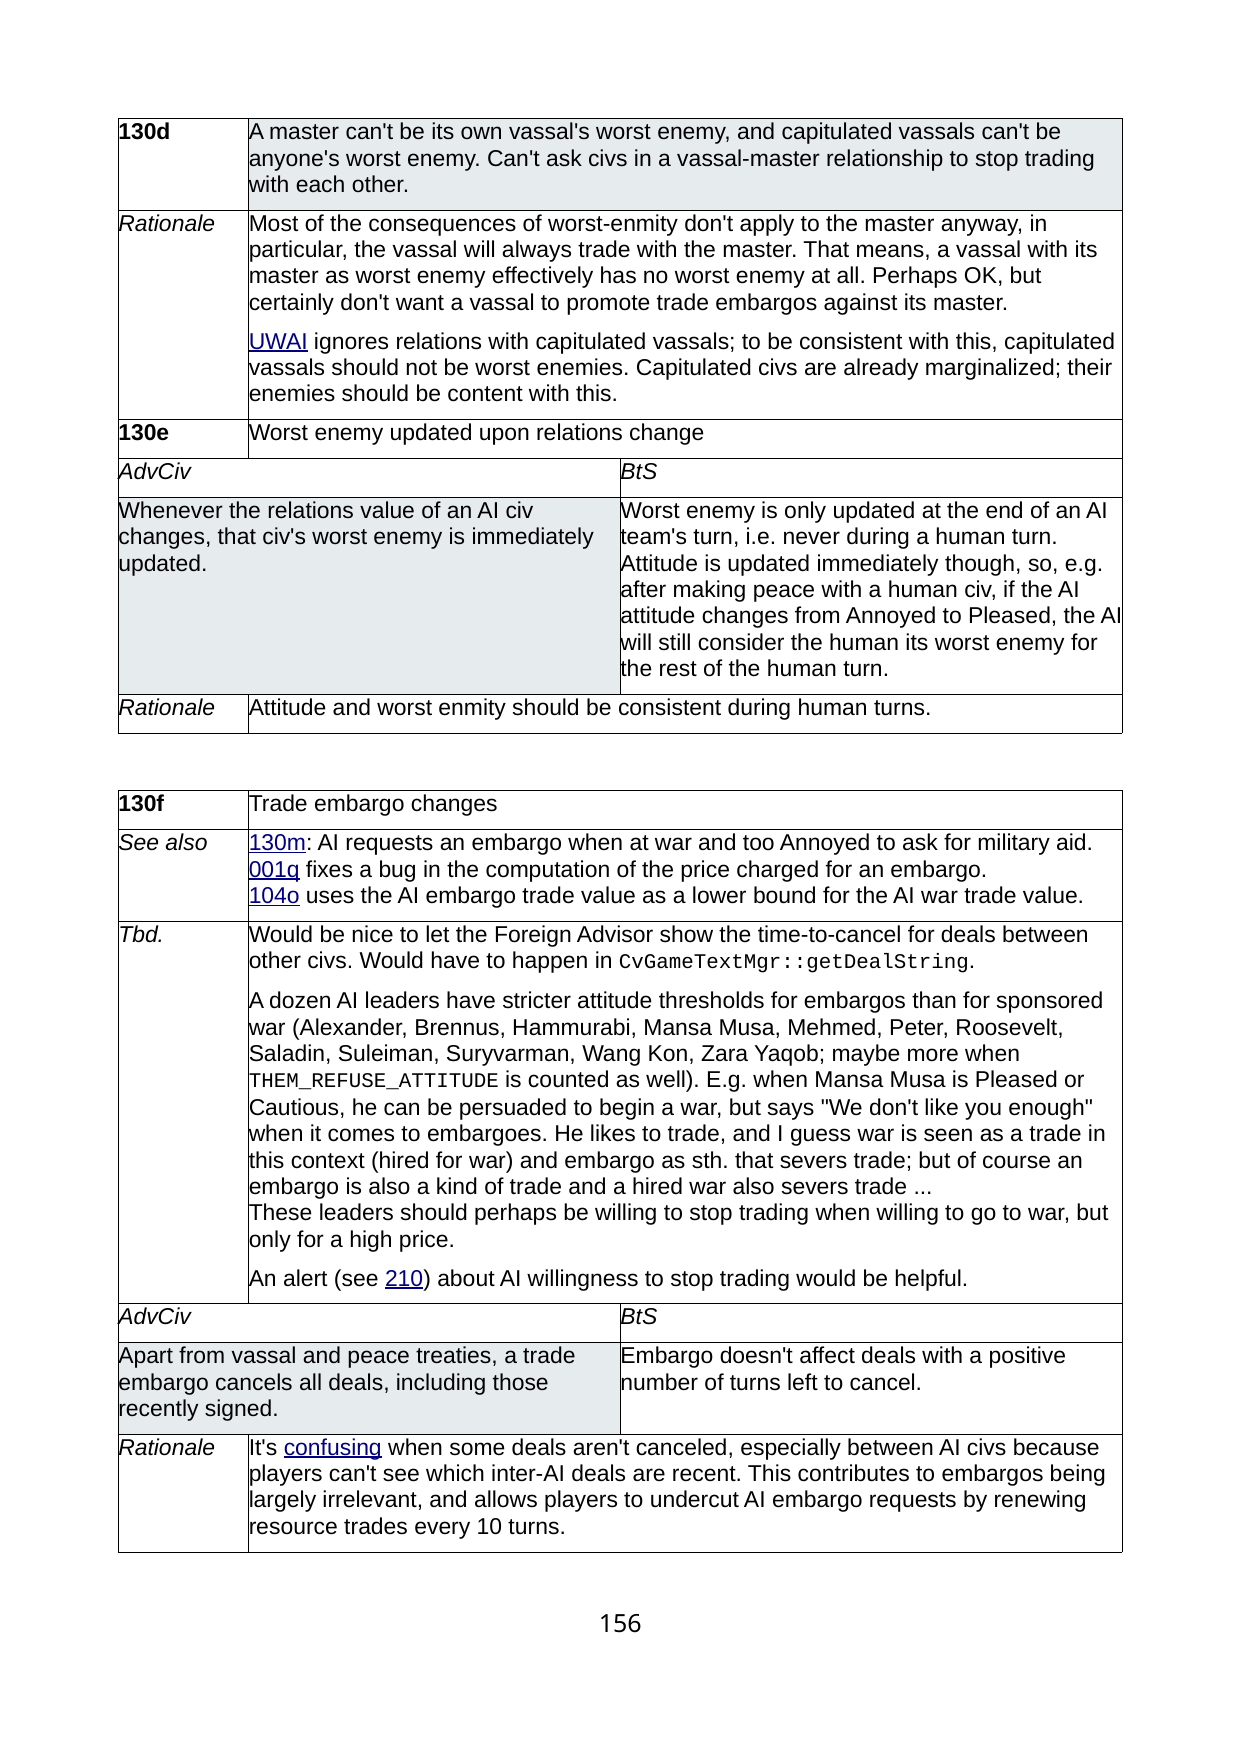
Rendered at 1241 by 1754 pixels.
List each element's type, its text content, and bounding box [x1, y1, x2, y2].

table_cell Embargo doesn't affect deals with a positive number of turns left to cancel. [621, 1343, 1122, 1434]
table_cell Rationale [119, 211, 248, 419]
table_header 130f [119, 791, 248, 829]
table_cell Most of the consequences of worst-enmity don't apply to the master anyway, in particular, the vassal will always trade with the master. That means, a vassal with its master as worst enemy effectively has no worst enemy at all. Perhaps OK, but certainly don't want a vassal to promote trade embargos against its master. UWAI ignores relations with capitulated vassals; to be consistent with this, capitulated vassals should not be worst enemies. Capitulated civs are already marginalized; their enemies should be content with this. [249, 211, 1122, 419]
table_cell Worst enemy updated upon relations change [249, 420, 1122, 458]
table_header A master can't be its own vassal's worst enemy, and capitulated vassals can't be anyone's worst enemy. Can't ask civs in a vassal-master relationship to stop trading with each other. [249, 119, 1122, 210]
table_cell Would be nice to let the Foreign Advisor show the time-to-cancel for deals between other civs. Would have to happen in CvGameTextMgr::getDealString. A dozen AI leaders have stricter attitude thresholds for embargos than for sponsored war (Alexander, Brennus, Hammurabi, Mansa Musa, Mehmed, Peter, Roosevelt, Saladin, Suleiman, Suryvarman, Wang Kon, Zara Yaqob; maybe more when THEM_REFUSE_ATTITUDE is counted as well). E.g. when Mansa Musa is Pleased or Cautious, he can be persuaded to begin a war, but says "We don't like you enough" when it comes to embargoes. He likes to trade, and I guess war is seen as a trade in this context (hired for war) and embargo as sth. that severs trade; but of course an embargo is also a kind of trade and a hired war also severs trade ... These leaders should perhaps be willing to stop trading when willing to go to war, but only for a high price. An alert (see 210) about AI willingness to stop trading would be helpful. [249, 922, 1122, 1303]
table_cell BtS [621, 459, 1122, 497]
table_cell AdvCiv [119, 1304, 620, 1342]
table_cell AdvCiv [119, 459, 620, 497]
table_cell BtS [621, 1304, 1122, 1342]
table_header 130d [119, 119, 248, 210]
table_cell Worst enemy is only updated at the end of an AI team's turn, i.e. never during a human turn. Attitude is updated immediately though, so, e.g. after making peace with a human civ, if the AI attitude changes from Annoyed to Pleased, the AI will still consider the human its worst enemy for the rest of the human turn. [621, 498, 1122, 694]
table_header Trade embargo changes [249, 791, 1122, 829]
table_cell Apart from vassal and peace treaties, a trade embargo cancels all deals, including those recently signed. [119, 1343, 620, 1434]
table_cell 130m: AI requests an embargo when at war and too Annoyed to ask for military aid. 001q fixes a bug in the computation of the price charged for an embargo. 104o uses the AI embargo trade value as a lower bound for the AI war trade value. [249, 830, 1122, 921]
table_cell See also [119, 830, 248, 921]
table_cell Whenever the relations value of an AI civ changes, that civ's worst enemy is immediately updated. [119, 498, 620, 694]
table_cell It's confusing when some deals aren't canceled, especially between AI civs because players can't see which inter-AI deals are recent. This contributes to embargos being largely irrelevant, and allows players to undercut AI embargo requests by renewing resource trades every 10 turns. [249, 1435, 1122, 1552]
table_cell Rationale [119, 1435, 248, 1552]
table_cell 130e [119, 420, 248, 458]
table_cell Rationale [119, 695, 248, 733]
table_cell Attitude and worst enmity should be consistent during human turns. [249, 695, 1122, 733]
table_cell Tbd. [119, 922, 248, 1303]
